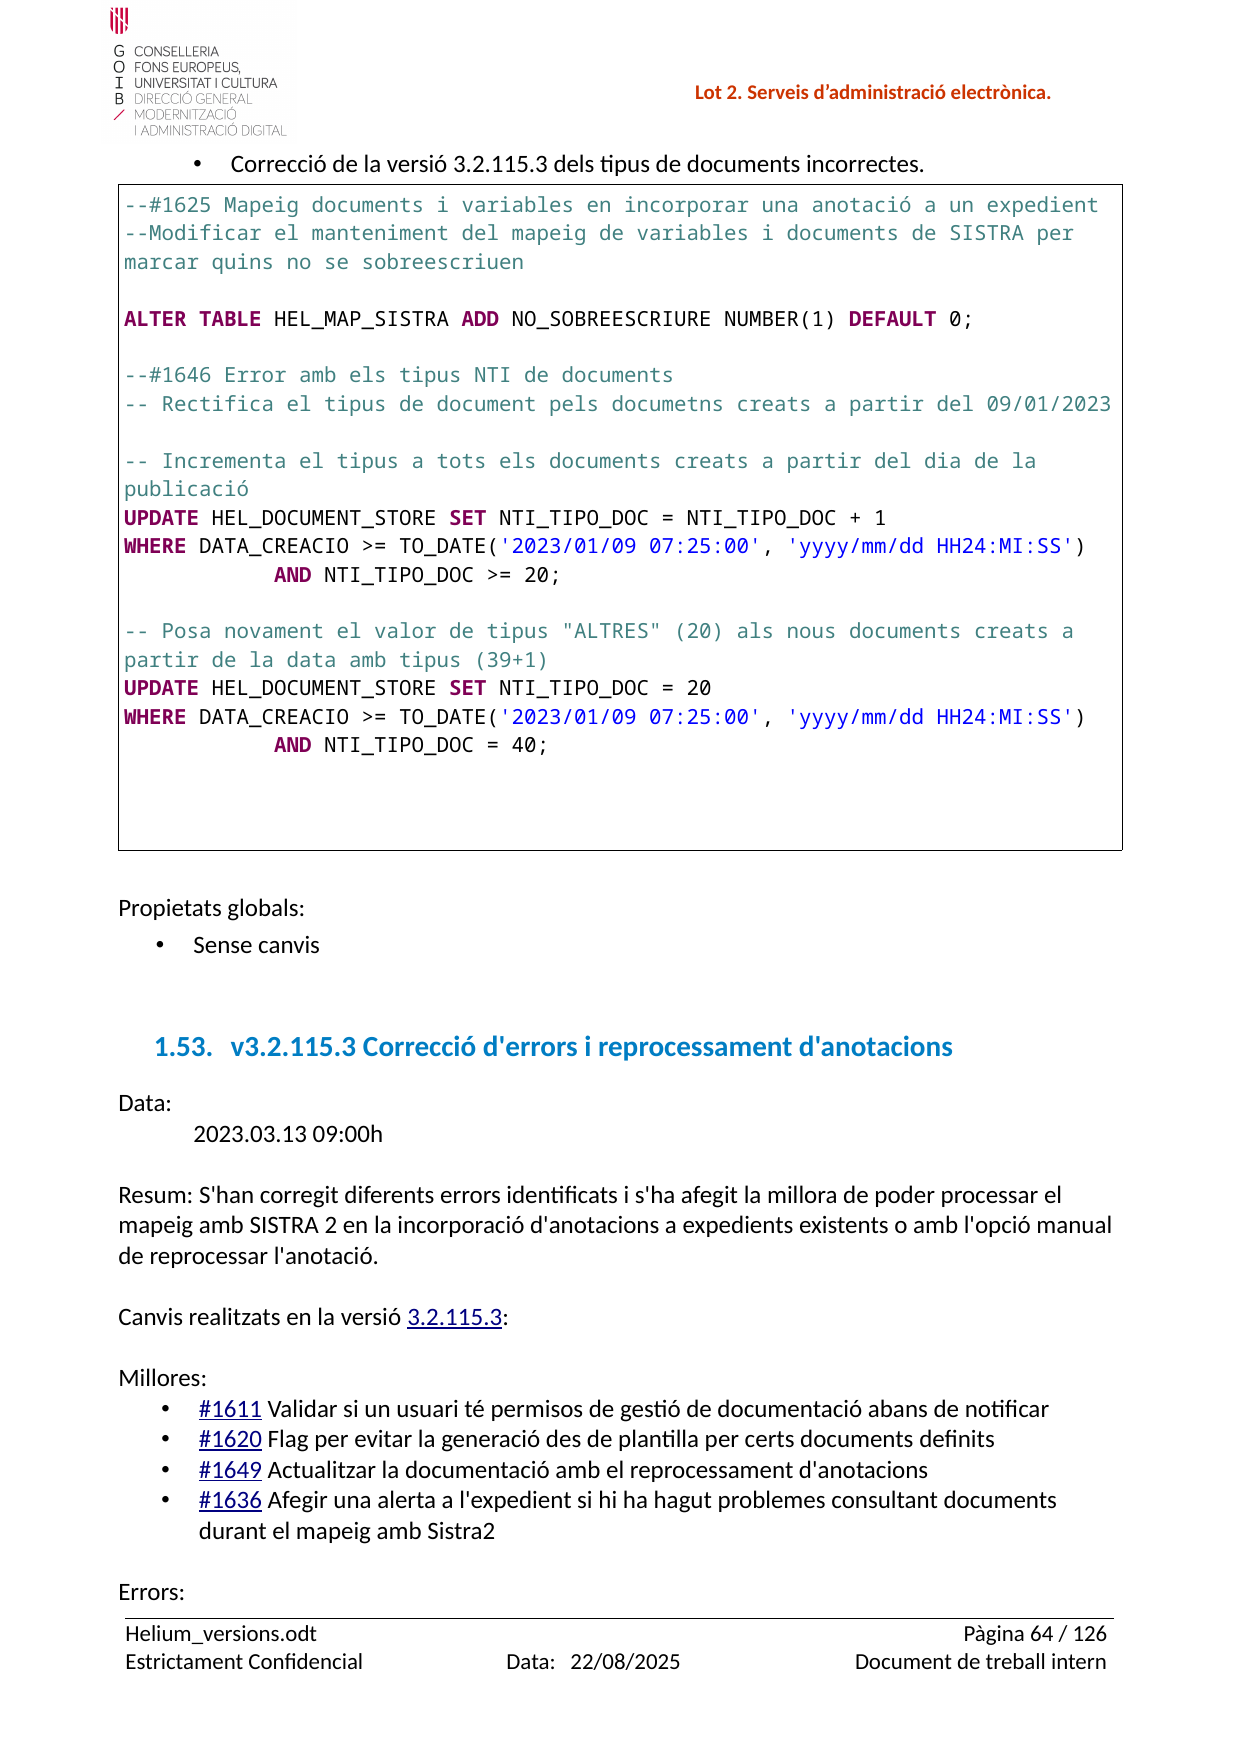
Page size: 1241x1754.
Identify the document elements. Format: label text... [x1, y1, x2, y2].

picture [100, 0, 297, 144]
text Data: [118, 1087, 1122, 1118]
list #1620 Flag per evitar la generació des de plantilla per certs documents definits [161, 1423, 1122, 1454]
table_header --#1625 Mapeig documents i variables en incorporar una anotació a un expedient --Modificar el manteniment del mapeig de variables i documents de SISTRA per marcar quins no se sobreescriuen ALTER TABLE HEL_MAP_SISTRA ADD NO_SOBREESCRIURE NUMBER(1) DEFAULT 0; --#1646 Error amb els tipus NTI de documents -- Rectifica el tipus de document pels documetns creats a partir del 09/01/2023 -- Incrementa el tipus a tots els documents creats a partir del dia de la publicació UPDATE HEL_DOCUMENT_STORE SET NTI_TIPO_DOC = NTI_TIPO_DOC + 1 WHERE DATA_CREACIO >= TO_DATE('2023/01/09 07:25:00', 'yyyy/mm/dd HH24:MI:SS') AND NTI_TIPO_DOC >= 20; -- Posa novament el valor de tipus "ALTRES" (20) als nous documents creats a partir de la data amb tipus (39+1) UPDATE HEL_DOCUMENT_STORE SET NTI_TIPO_DOC = 20 WHERE DATA_CREACIO >= TO_DATE('2023/01/09 07:25:00', 'yyyy/mm/dd HH24:MI:SS') AND NTI_TIPO_DOC = 40; [119, 185, 1122, 850]
list Correcció de la versió 3.2.115.3 dels tipus de documents incorrectes. [193, 148, 1122, 178]
text Errors: [118, 1576, 1122, 1606]
text Propietats globals: [118, 892, 1122, 923]
subtitle v3.2.115.3 Correcció d'errors i reprocessament d'anotacions [153, 1028, 1122, 1064]
list #1611 Validar si un usuari té permisos de gestió de documentació abans de notificar [161, 1393, 1122, 1423]
list Sense canvis [156, 929, 1122, 959]
list #1649 Actualitzar la documentació amb el reprocessament d'anotacions [161, 1454, 1122, 1484]
text Millores: [118, 1362, 1122, 1393]
text 2023.03.13 09:00h [118, 1118, 1122, 1148]
list #1636 Afegir una alerta a l'expedient si hi ha hagut problemes consultant documents durant el mapeig amb Sistra2 [161, 1484, 1122, 1545]
text Canvis realitzats en la versió 3.2.115.3: [118, 1301, 1122, 1332]
text Resum: S'han corregit diferents errors identificats i s'ha afegit la millora de poder processar el mapeig amb SISTRA 2 en la incorporació d'anotacions a expedients existents o amb l'opció manual de reprocessar l'anotació. [118, 1179, 1122, 1271]
